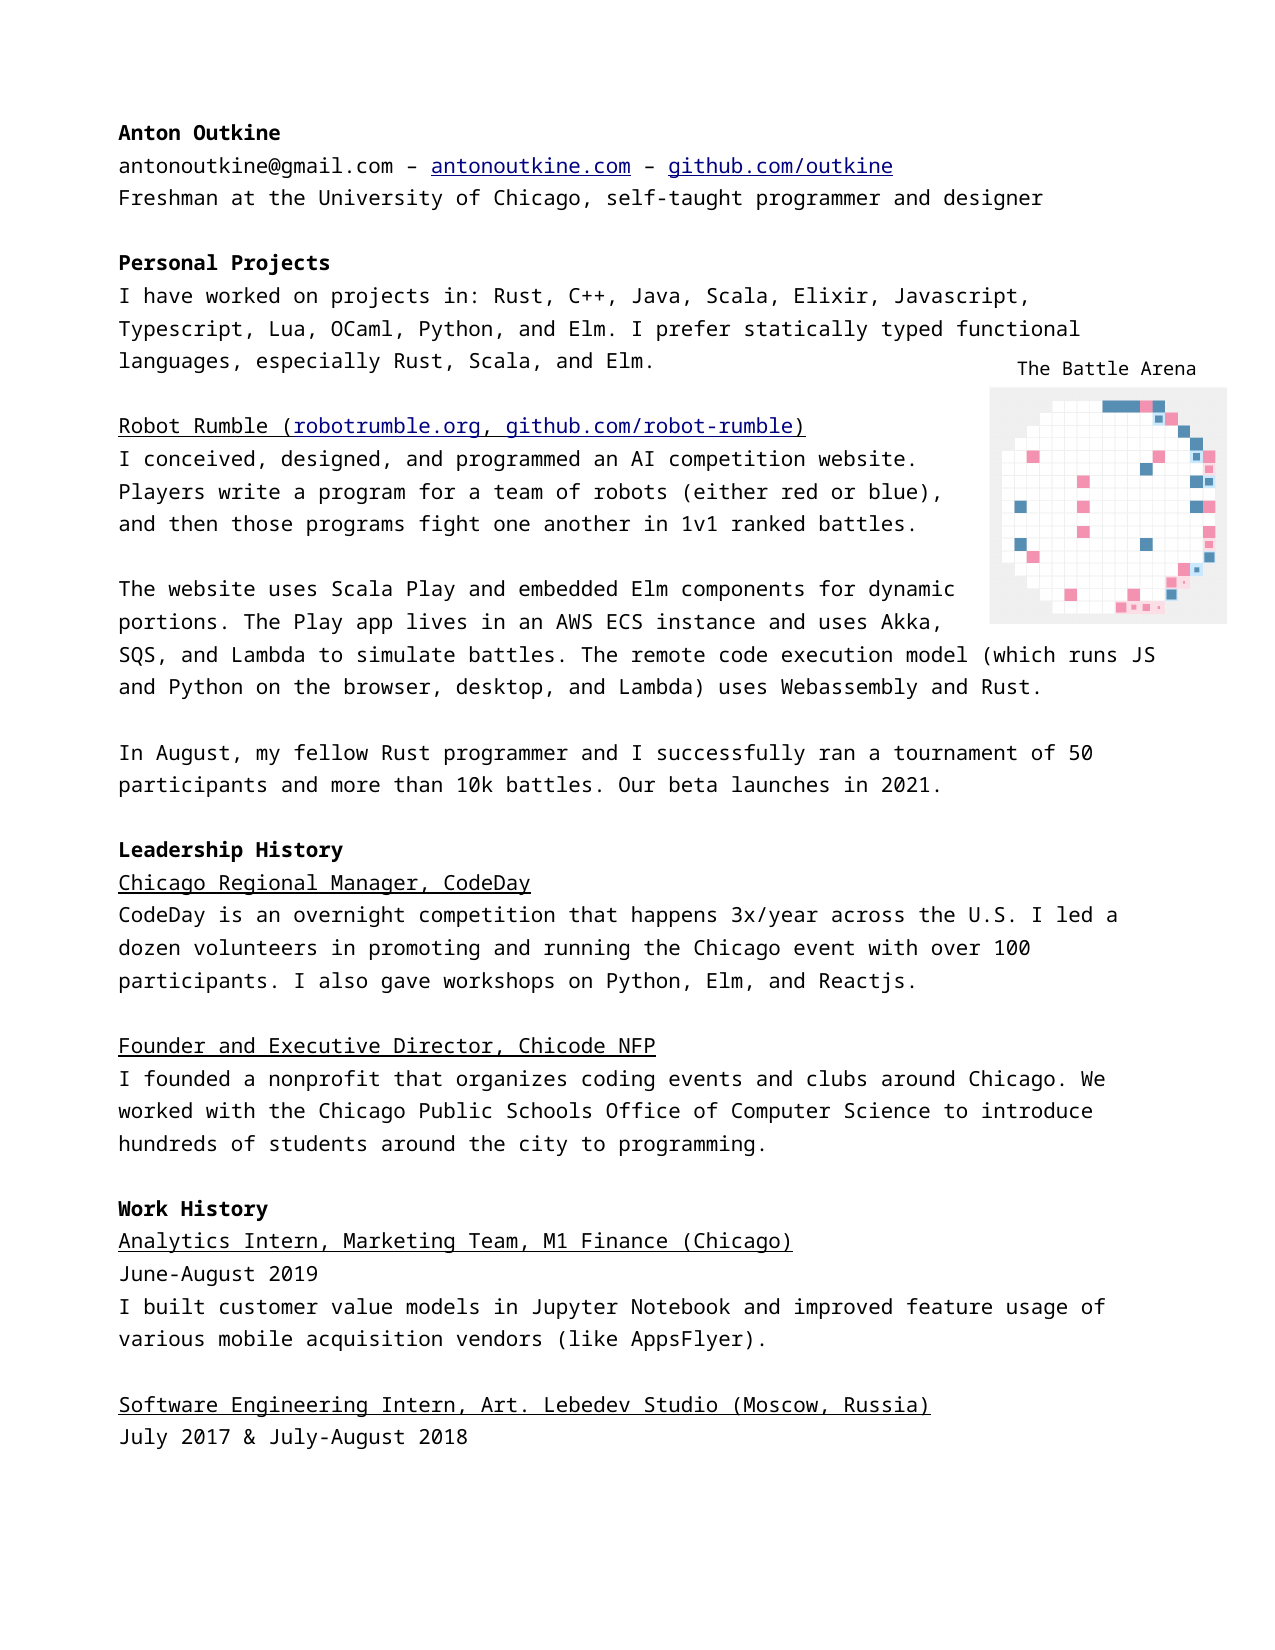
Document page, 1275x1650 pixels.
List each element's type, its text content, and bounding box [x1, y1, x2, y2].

text Anton Outkine [118, 118, 1157, 147]
text Software Engineering Intern, Art. Lebedev Studio (Moscow, Russia) [118, 1390, 1157, 1418]
text I have worked on projects in: Rust, C++, Java, Scala, Elixir, Javascript, Typescript, Lua, OCaml, Python, and Elm. I prefer statically typed functional languages, especially Rust, Scala, and Elm. [118, 281, 1157, 375]
text The website uses Scala Play and embedded Elm components for dynamic portions. The Play app lives in an AWS ECS instance and uses Akka, SQS, and Lambda to simulate battles. The remote code execution model (which runs JS and Python on the browser, desktop, and Lambda) uses Webassembly and Rust. [118, 574, 1157, 701]
text I founded a nonprofit that organizes coding events and clubs around Chicago. We worked with the Chicago Public Schools Office of Computer Science to introduce hundreds of students around the city to programming. [118, 1064, 1157, 1157]
text July 2017 & July-August 2018 [118, 1422, 1157, 1451]
text I built customer value models in Jupyter Notebook and improved feature usage of various mobile acquisition vendors (like AppsFlyer). [118, 1292, 1157, 1353]
text antonoutkine@gmail.com – antonoutkine.com – github.com/outkine [118, 151, 1157, 179]
picture [989, 386, 1227, 624]
text Leadership History [118, 835, 1157, 864]
text Work History [118, 1194, 1157, 1222]
text In August, my fellow Rust programmer and I successfully ran a tournament of 50 participants and more than 10k battles. Our beta launches in 2021. [118, 738, 1157, 799]
text Analytics Intern, Marketing Team, M1 Finance (Chicago) [118, 1227, 1157, 1255]
text I conceived, designed, and programmed an AI competition website. Players write a program for a team of robots (either red or blue), and then those programs fight one another in 1v1 ranked battles. [118, 444, 989, 538]
text Personal Projects [118, 248, 1157, 277]
text June-August 2019 [118, 1259, 1157, 1288]
text Chicago Regional Manager, CodeDay [118, 868, 1157, 896]
text Founder and Executive Director, Chicode NFP [118, 1031, 1157, 1059]
text CodeDay is an overnight competition that happens 3x/year across the U.S. I led a dozen volunteers in promoting and running the Chicago event with over 100 participants. I also gave workshops on Python, Elm, and Reactjs. [118, 901, 1157, 994]
text Freshman at the University of Chicago, self-taught programmer and designer [118, 183, 1157, 212]
text Robot Rumble (robotrumble.org, github.com/robot-rumble) [118, 412, 989, 440]
